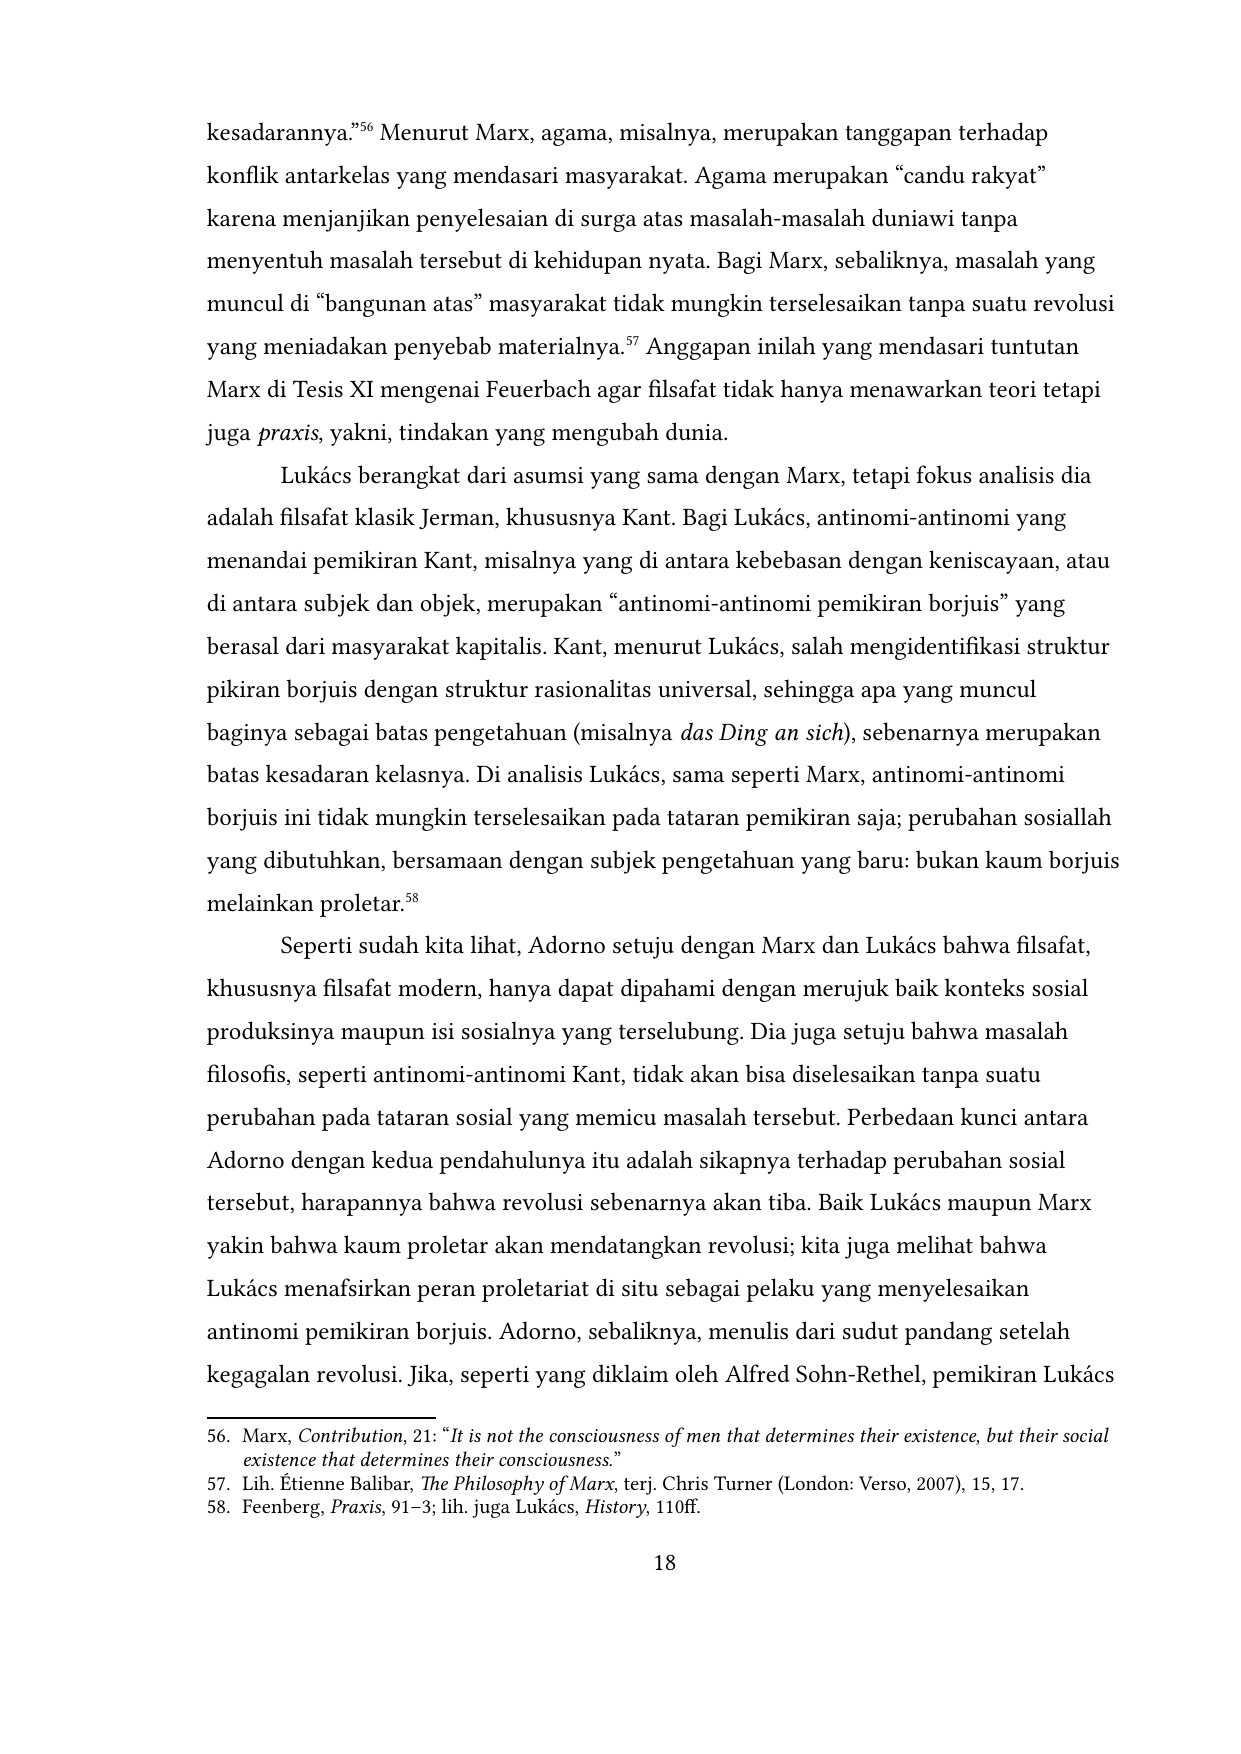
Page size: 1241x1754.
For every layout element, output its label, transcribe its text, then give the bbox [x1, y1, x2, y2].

text Seperti sudah kita lihat, Adorno setuju dengan Marx dan Lukács bahwa filsafat, khususnya filsafat modern, hanya dapat dipahami dengan merujuk baik konteks sosial produksinya maupun isi sosialnya yang terselubung. Dia juga setuju bahwa masalah filosofis, seperti antinomi-antinomi Kant, tidak akan bisa diselesaikan tanpa suatu perubahan pada tataran sosial yang memicu masalah tersebut. Perbedaan kunci antara Adorno dengan kedua pendahulunya itu adalah sikapnya terhadap perubahan sosial tersebut, harapannya bahwa revolusi sebenarnya akan tiba. Baik Lukács maupun Marx yakin bahwa kaum proletar akan mendatangkan revolusi; kita juga melihat bahwa Lukács menafsirkan peran proletariat di situ sebagai pelaku yang menyelesaikan antinomi pemikiran borjuis. Adorno, sebaliknya, menulis dari sudut pandang setelah kegagalan revolusi. Jika, seperti yang diklaim oleh Alfred Sohn-Rethel, pemikiran Lukács [207, 932, 1122, 1388]
text Lukács berangkat dari asumsi yang sama dengan Marx, tetapi fokus analisis dia adalah filsafat klasik Jerman, khususnya Kant. Bagi Lukács, antinomi-antinomi yang menandai pemikiran Kant, misalnya yang di antara kebebasan dengan keniscayaan, atau di antara subjek dan objek, merupakan “antinomi-antinomi pemikiran borjuis” yang berasal dari masyarakat kapitalis. Kant, menurut Lukács, salah mengidentifikasi struktur pikiran borjuis dengan struktur rasionalitas universal, sehingga apa yang muncul baginya sebagai batas pengetahuan (misalnya das Ding an sich), sebenarnya merupakan batas kesadaran kelasnya. Di analisis Lukács, sama seperti Marx, antinomi-antinomi borjuis ini tidak mungkin terselesaikan pada tataran pemikiran saja; perubahan sosiallah yang dibutuhkan, bersamaan dengan subjek pengetahuan yang baru: bukan kaum borjuis melainkan proletar. [207, 461, 1122, 917]
text kesadarannya.” Menurut Marx, agama, misalnya, merupakan tanggapan terhadap konflik antarkelas yang mendasari masyarakat. Agama merupakan “candu rakyat” karena menjanjikan penyelesaian di surga atas masalah-masalah duniawi tanpa menyentuh masalah tersebut di kehidupan nyata. Bagi Marx, sebaliknya, masalah yang muncul di “bangunan atas” masyarakat tidak mungkin terselesaikan tanpa suatu revolusi yang meniadakan penyebab materialnya. Anggapan inilah yang mendasari tuntutan Marx di Tesis XI mengenai Feuerbach agar filsafat tidak hanya menawarkan teori tetapi juga praxis, yakni, tindakan yang mengubah dunia. [207, 118, 1122, 446]
text Feenberg, Praxis, 91–3; lih. juga Lukács, History, 110ff. [207, 1495, 1122, 1519]
text Lih. Étienne Balibar, The Philosophy of Marx, terj. Chris Turner (London: Verso, 2007), 15, 17. [207, 1471, 1122, 1495]
text Marx, Contribution, 21: “It is not the consciousness of men that determines their existence, but their social existence that determines their consciousness.” [207, 1424, 1122, 1471]
